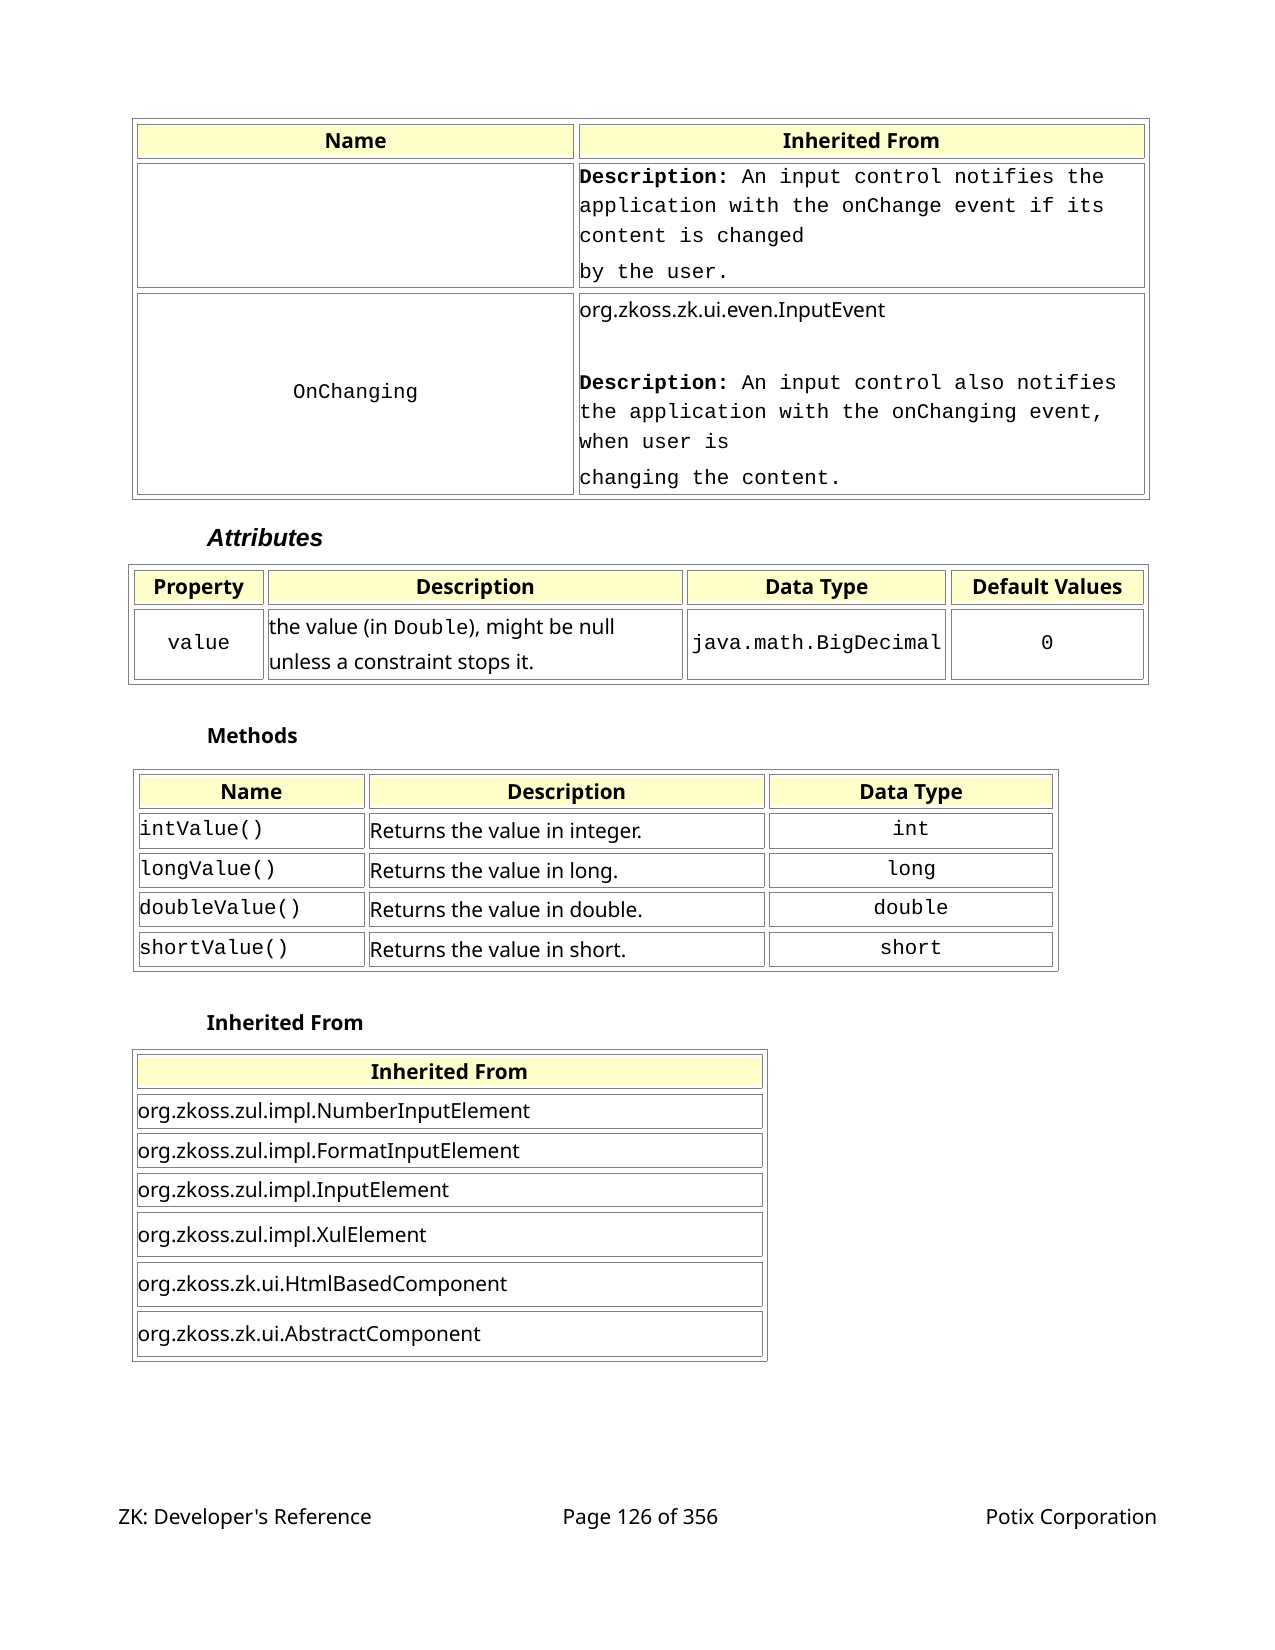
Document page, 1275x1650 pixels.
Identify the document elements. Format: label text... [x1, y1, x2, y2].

table_cell double [766, 887, 1055, 926]
table_cell short [766, 926, 1055, 966]
table_cell intValue() [136, 808, 366, 847]
table_header Description [266, 565, 685, 604]
table_cell Returns the value in long. [366, 848, 766, 887]
table_header Description [366, 770, 766, 808]
table_cell long [766, 848, 1055, 887]
table_cell org.zkoss.zk.ui.AbstractComponent [134, 1306, 764, 1356]
table_cell OnChanging [134, 287, 576, 493]
table_cell org.zkoss.zul.impl.InputElement [134, 1167, 764, 1206]
table_header Data Type [766, 770, 1055, 808]
table_cell longValue() [136, 848, 366, 887]
table_header Property [131, 565, 266, 604]
table_header Name [134, 119, 576, 158]
table_cell org.zkoss.zul.impl.XulElement [134, 1206, 764, 1256]
table_cell org.zkoss.zk.ui.HtmlBasedComponent [134, 1256, 764, 1306]
table_cell java.math.BigDecimal [685, 604, 948, 679]
table_cell Returns the value in short. [366, 926, 766, 966]
table_header Inherited From [576, 119, 1147, 158]
table_cell org.zkoss.zul.impl.NumberInputElement [134, 1088, 764, 1127]
table_cell Description: An input control notifies the application with the onChange event if its content is changed by the user. [576, 158, 1147, 287]
subtitle Attributes [207, 524, 1157, 552]
table_cell the value (in Double), might be null unless a constraint stops it. [266, 604, 685, 679]
table_header Name [136, 770, 366, 808]
table_cell shortValue() [136, 926, 366, 966]
table_cell 0 [948, 604, 1146, 679]
table_cell doubleValue() [136, 887, 366, 926]
table_header Data Type [685, 565, 948, 604]
table_header Default Values [948, 565, 1146, 604]
table_header Inherited From [134, 1050, 764, 1088]
subtitle Inherited From [207, 1008, 1157, 1036]
table_cell org.zkoss.zul.impl.FormatInputElement [134, 1128, 764, 1167]
table_cell Returns the value in integer. [366, 808, 766, 847]
table_cell org.zkoss.zk.ui.even.InputEvent Description: An input control also notifies the application with the onChanging event, when user is changing the content. [576, 287, 1147, 493]
table_cell [134, 158, 576, 287]
table_cell value [131, 604, 266, 679]
subtitle Methods [207, 721, 1157, 749]
table_cell Returns the value in double. [366, 887, 766, 926]
table_cell int [766, 808, 1055, 847]
